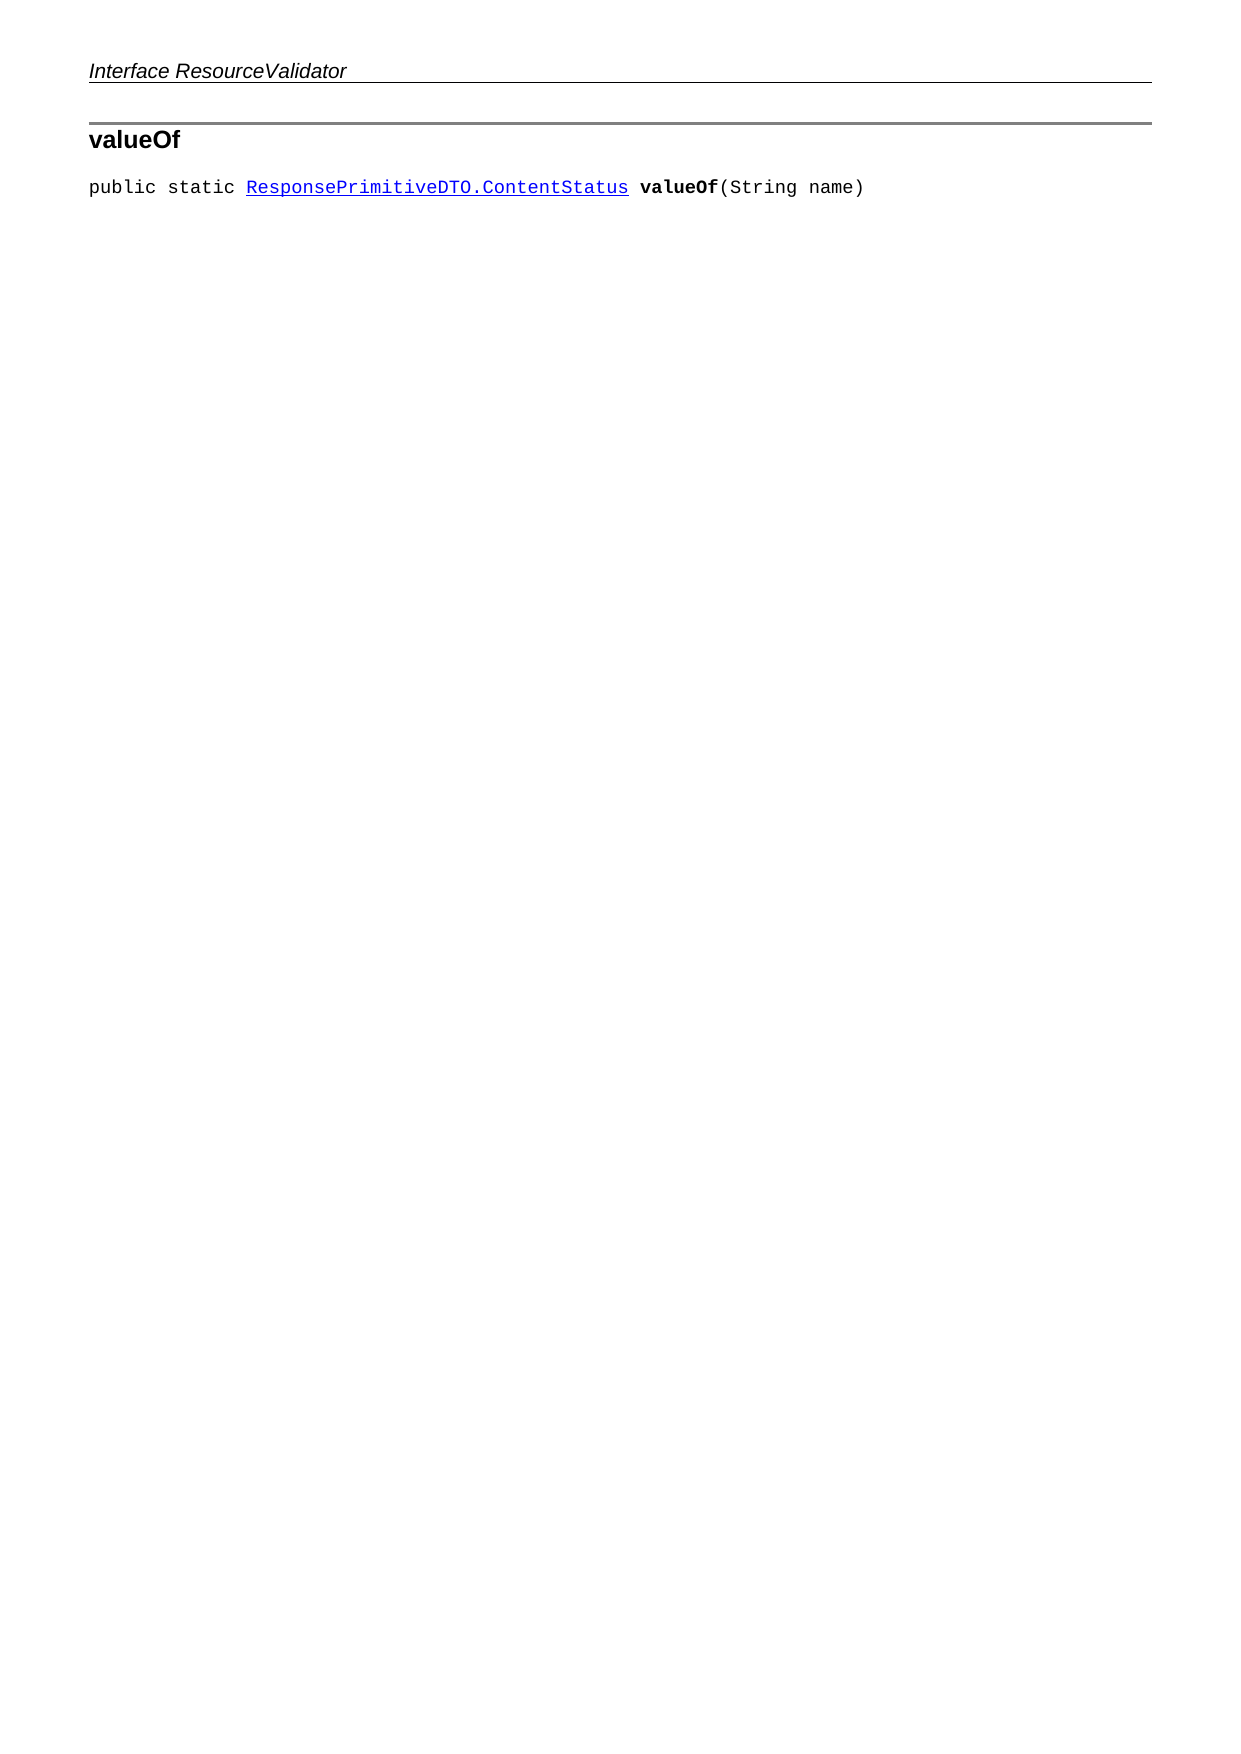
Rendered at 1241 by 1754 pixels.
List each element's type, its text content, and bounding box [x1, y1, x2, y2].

subtitle valueOf [88, 123, 1152, 153]
text public static ResponsePrimitiveDTO.ContentStatus valueOf(String name) [88, 178, 1152, 199]
